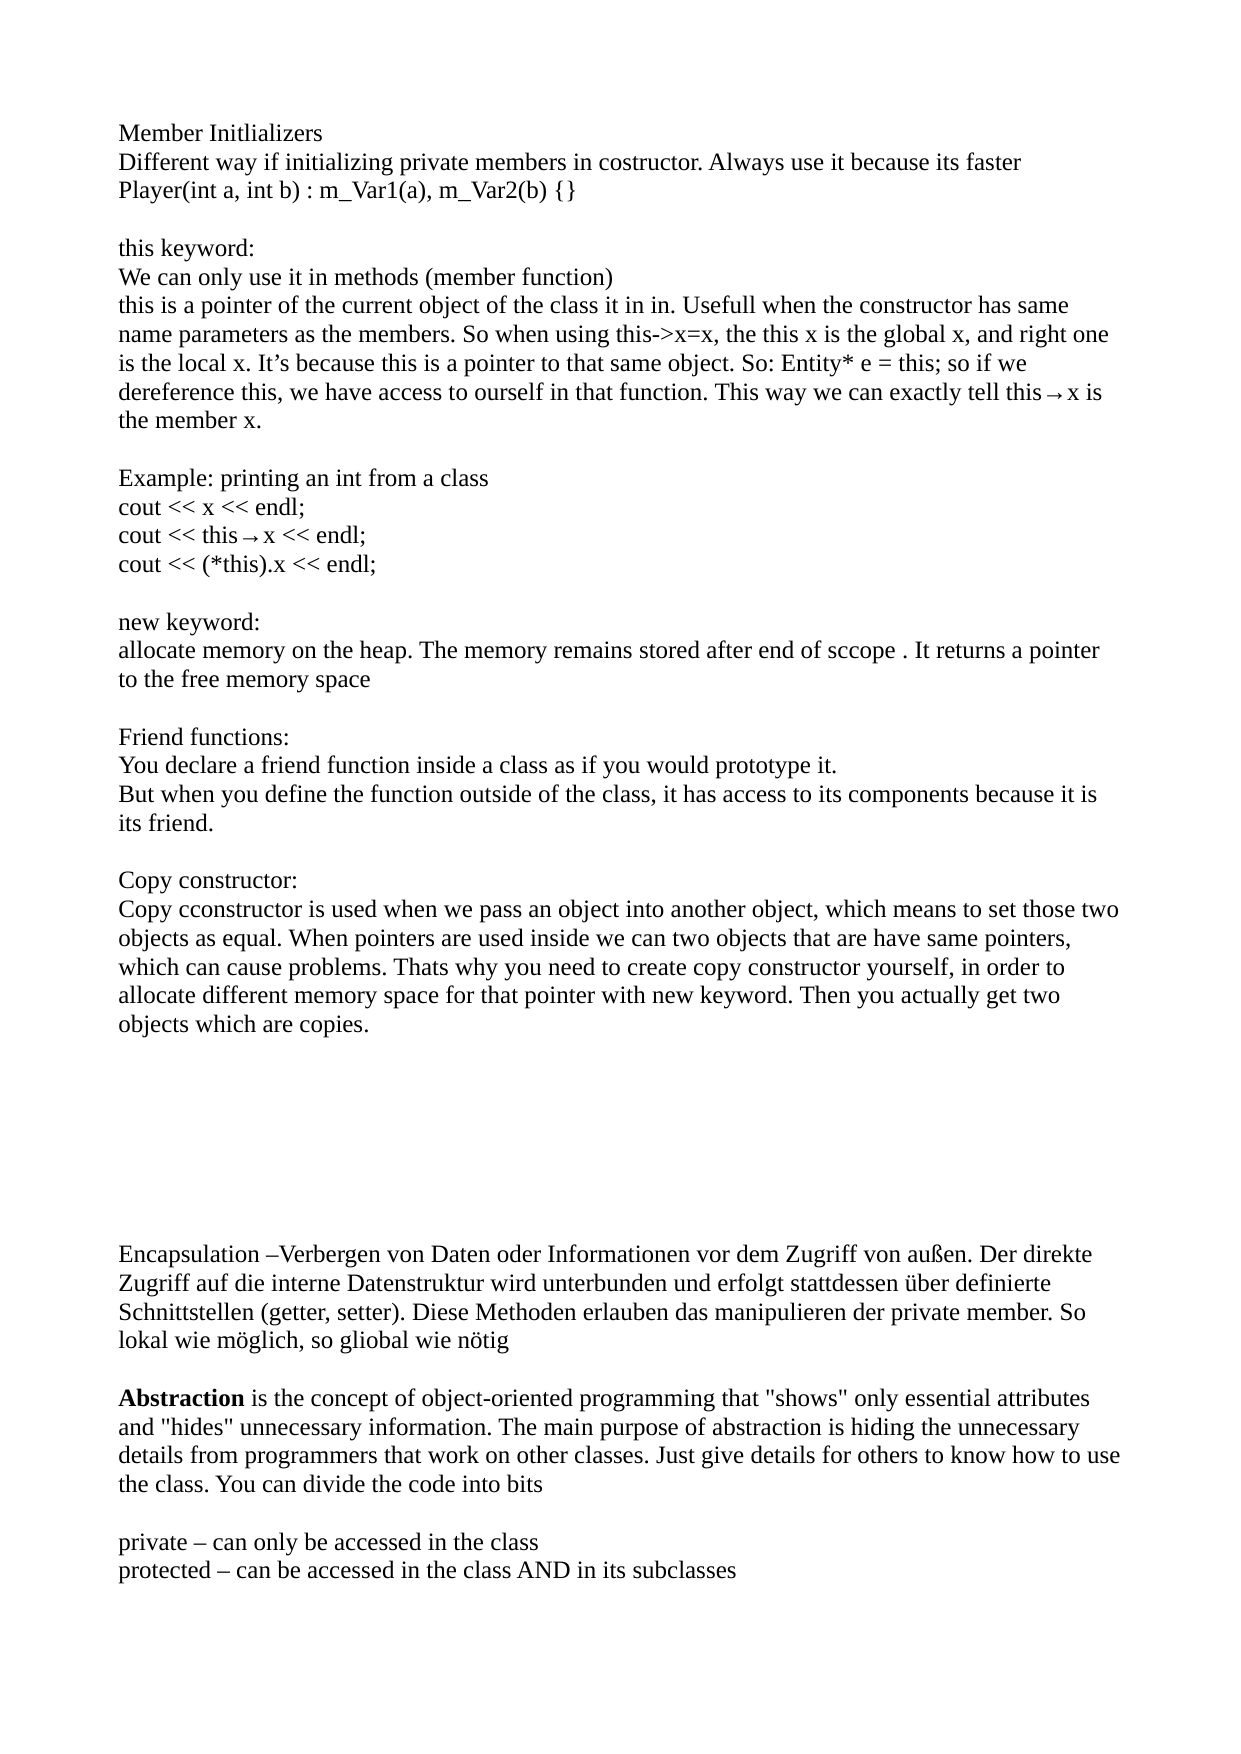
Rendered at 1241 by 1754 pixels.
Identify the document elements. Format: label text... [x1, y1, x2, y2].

text Copy cconstructor is used when we pass an object into another object, which means to set those two objects as equal. When pointers are used inside we can two objects that are have same pointers, which can cause problems. Thats why you need to create copy constructor yourself, in order to allocate different memory space for that pointer with new keyword. Then you actually get two objects which are copies. [118, 894, 1122, 1038]
text this keyword: [118, 233, 1122, 262]
text We can only use it in methods (member function) [118, 262, 1122, 291]
text protected – can be accessed in the class AND in its subclasses [118, 1556, 1122, 1584]
text private – can only be accessed in the class [118, 1527, 1122, 1556]
text Copy constructor: [118, 866, 1122, 894]
text Player(int a, int b) : m_Var1(a), m_Var2(b) {} [118, 176, 1122, 204]
text Abstraction is the concept of object-oriented programming that "shows" only essential attributes and "hides" unnecessary information. The main purpose of abstraction is hiding the unnecessary details from programmers that work on other classes. Just give details for others to know how to use the class. You can divide the code into bits [118, 1383, 1122, 1498]
text cout << (*this).x << endl; [118, 549, 1122, 578]
text new keyword: [118, 607, 1122, 636]
text You declare a friend function inside a class as if you would prototype it. [118, 751, 1122, 779]
text Different way if initializing private members in costructor. Always use it because its faster [118, 147, 1122, 176]
text this is a pointer of the current object of the class it in in. Usefull when the constructor has same name parameters as the members. So when using this->x=x, the this x is the global x, and right one is the local x. It’s because this is a pointer to that same object. So: Entity* e = this; so if we dereference this, we have access to ourself in that function. This way we can exactly tell this→x is the member x. [118, 291, 1122, 434]
text Example: printing an int from a class [118, 463, 1122, 492]
text Member Initlializers [118, 118, 1122, 147]
text cout << x << endl; [118, 492, 1122, 521]
text allocate memory on the heap. The memory remains stored after end of sccope . It returns a pointer to the free memory space [118, 636, 1122, 693]
text Friend functions: [118, 722, 1122, 751]
text Encapsulation –Verbergen von Daten oder Informationen vor dem Zugriff von außen. Der direkte Zugriff auf die interne Datenstruktur wird unterbunden und erfolgt stattdessen über definierte Schnittstellen (getter, setter). Diese Methoden erlauben das manipulieren der private member. So lokal wie möglich, so gliobal wie nötig [118, 1239, 1122, 1354]
text But when you define the function outside of the class, it has access to its components because it is its friend. [118, 779, 1122, 837]
text cout << this→x << endl; [118, 521, 1122, 549]
